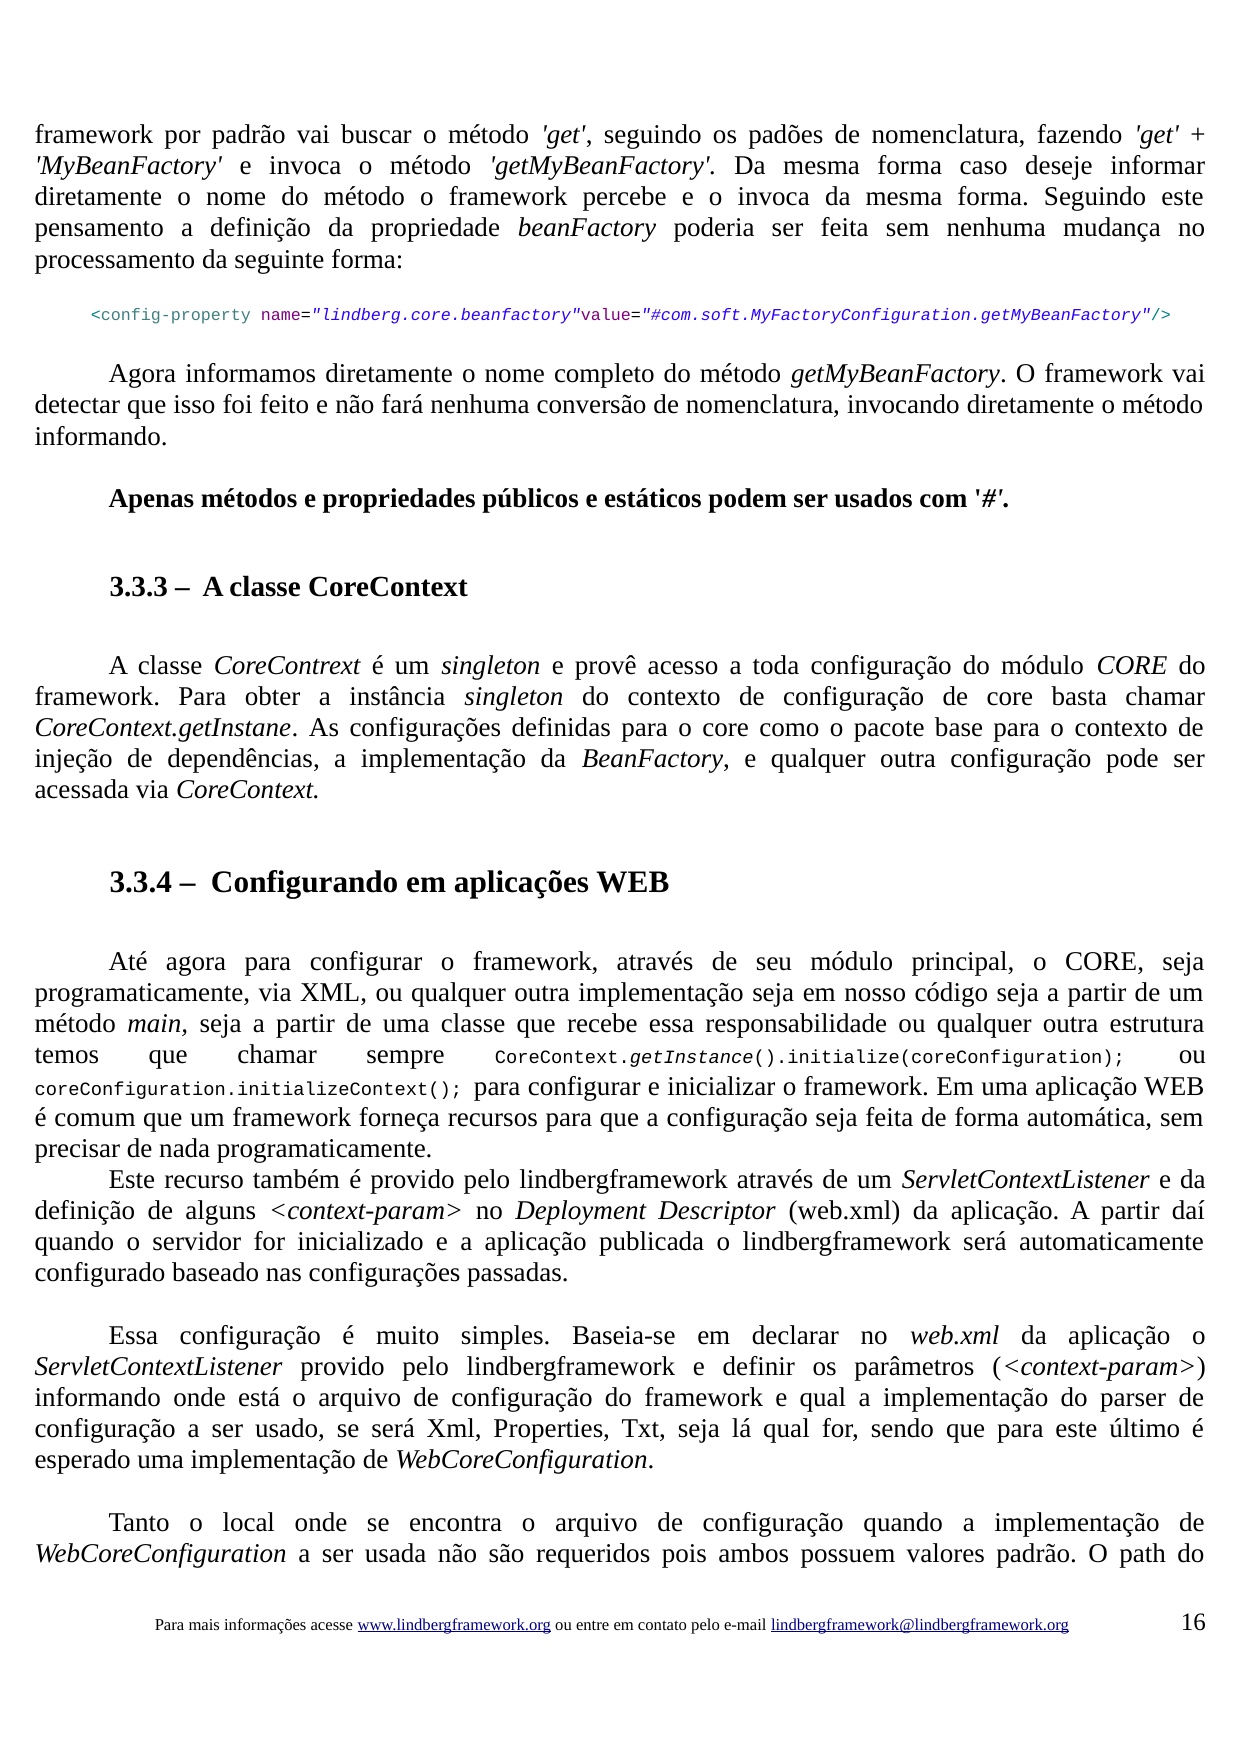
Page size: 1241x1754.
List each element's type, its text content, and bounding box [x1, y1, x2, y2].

subtitle 3.3.3 – A classe CoreContext [106, 569, 1206, 603]
text Apenas métodos e propriedades públicos e estáticos podem ser usados com '#'. [34, 482, 1206, 513]
text Este recurso também é provido pelo lindbergframework através de um ServletContextListener e da definição de alguns <context-param> no Deployment Descriptor (web.xml) da aplicação. A partir daí quando o servidor for inicializado e a aplicação publicada o lindbergframework será automaticamente configurado baseado nas configurações passadas. [34, 1163, 1206, 1288]
text A classe CoreContrext é um singleton e provê acesso a toda configuração do módulo CORE do framework. Para obter a instância singleton do contexto de configuração de core basta chamar CoreContext.getInstane. As configurações definidas para o core como o pacote base para o contexto de injeção de dependências, a implementação da BeanFactory, e qualquer outra configuração pode ser acessada via CoreContext. [34, 649, 1206, 804]
text Agora informamos diretamente o nome completo do método getMyBeanFactory. O framework vai detectar que isso foi feito e não fará nenhuma conversão de nomenclatura, invocando diretamente o método informando. [34, 357, 1206, 451]
text <config-property name="lindberg.core.beanfactory"value="#com.soft.MyFactoryConfiguration.getMyBeanFactory"/> [34, 305, 1206, 326]
text framework por padrão vai buscar o método 'get', seguindo os padões de nomenclatura, fazendo 'get' + 'MyBeanFactory' e invoca o método 'getMyBeanFactory'. Da mesma forma caso deseje informar diretamente o nome do método o framework percebe e o invoca da mesma forma. Seguindo este pensamento a definição da propriedade beanFactory poderia ser feita sem nenhuma mudança no processamento da seguinte forma: [34, 118, 1206, 274]
text Essa configuração é muito simples. Baseia-se em declarar no web.xml da aplicação o ServletContextListener provido pelo lindbergframework e definir os parâmetros (<context-param>) informando onde está o arquivo de configuração do framework e qual a implementação do parser de configuração a ser usado, se será Xml, Properties, Txt, seja lá qual for, sendo que para este último é esperado uma implementação de WebCoreConfiguration. [34, 1319, 1206, 1474]
subtitle 3.3.4 – Configurando em aplicações WEB [108, 863, 1206, 899]
text Tanto o local onde se encontra o arquivo de configuração quando a implementação de WebCoreConfiguration a ser usada não são requeridos pois ambos possuem valores padrão. O path do [34, 1506, 1206, 1568]
text Até agora para configurar o framework, através de seu módulo principal, o CORE, seja programaticamente, via XML, ou qualquer outra implementação seja em nosso código seja a partir de um método main, seja a partir de uma classe que recebe essa responsabilidade ou qualquer outra estrutura temos que chamar sempre CoreContext.getInstance().initialize(coreConfiguration); ou coreConfiguration.initializeContext(); para configurar e inicializar o framework. Em uma aplicação WEB é comum que um framework forneça recursos para que a configuração seja feita de forma automática, sem precisar de nada programaticamente. [34, 945, 1206, 1163]
